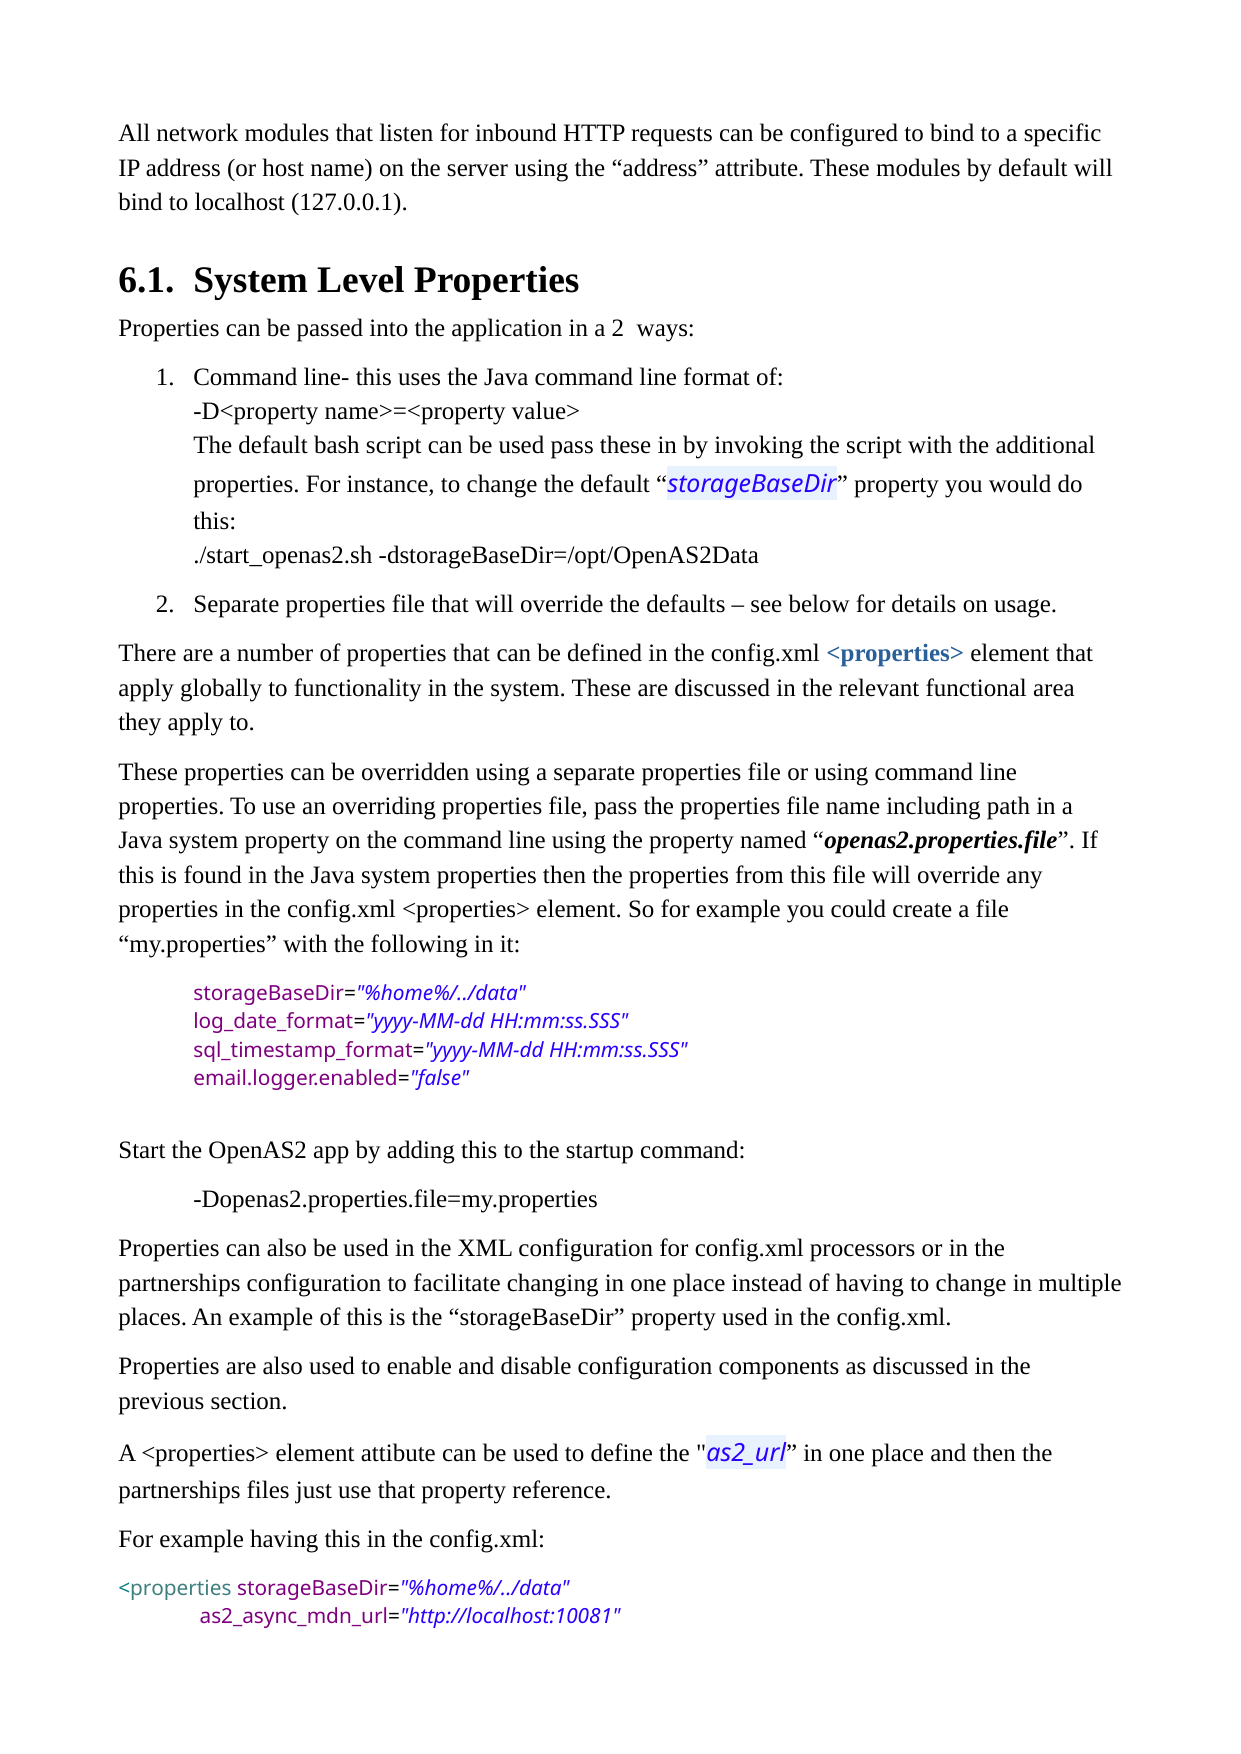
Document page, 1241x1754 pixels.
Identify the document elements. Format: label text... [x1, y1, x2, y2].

text Properties can also be used in the XML configuration for config.xml processors or in the partnerships configuration to facilitate changing in one place instead of having to change in multiple places. An example of this is the “storageBaseDir” property used in the config.xml. [118, 1233, 1122, 1331]
text <properties storageBaseDir="%home%/../data" [118, 1573, 1122, 1601]
text Start the OpenAS2 app by adding this to the startup command: [118, 1135, 1122, 1164]
list Separate properties file that will override the defaults – see below for details on usage. [156, 589, 1122, 618]
text A <properties> element attibute can be used to define the "as2_url” in one place and then the partnerships files just use that property reference. [118, 1435, 1122, 1503]
text For example having this in the config.xml: [118, 1524, 1122, 1552]
text -Dopenas2.properties.file=my.properties [193, 1184, 1122, 1213]
list Command line- this uses the Java command line format of: -D<property name>=<property value> The default bash script can be used pass these in by invoking the script with the additional properties. For instance, to change the default “storageBaseDir” property you would do this: ./start_openas2.sh -dstorageBaseDir=/opt/OpenAS2Data [156, 362, 1122, 569]
text These properties can be overridden using a separate properties file or using command line properties. To use an overriding properties file, pass the properties file name including path in a Java system property on the command line using the property named “openas2.properties.file”. If this is found in the Java system properties then the properties from this file will override any properties in the config.xml <properties> element. So for example you could create a file “my.properties” with the following in it: [118, 757, 1122, 958]
text email.logger.enabled="false" [193, 1063, 1122, 1092]
text storageBaseDir="%home%/../data" [193, 978, 1122, 1006]
text Properties are also used to enable and disable configuration components as discussed in the previous section. [118, 1351, 1122, 1414]
text sql_timestamp_format="yyyy-MM-dd HH:mm:ss.SSS" [193, 1035, 1122, 1063]
subtitle System Level Properties [118, 257, 1122, 300]
text log_date_format="yyyy-MM-dd HH:mm:ss.SSS" [193, 1006, 1122, 1035]
text as2_async_mdn_url="http://localhost:10081" [118, 1601, 1122, 1630]
text All network modules that listen for inbound HTTP requests can be configured to bind to a specific IP address (or host name) on the server using the “address” attribute. These modules by default will bind to localhost (127.0.0.1). [118, 118, 1122, 216]
text Properties can be passed into the application in a 2 ways: [118, 313, 1122, 341]
text There are a number of properties that can be defined in the config.xml <properties> element that apply globally to functionality in the system. These are discussed in the relevant functional area they apply to. [118, 638, 1122, 736]
